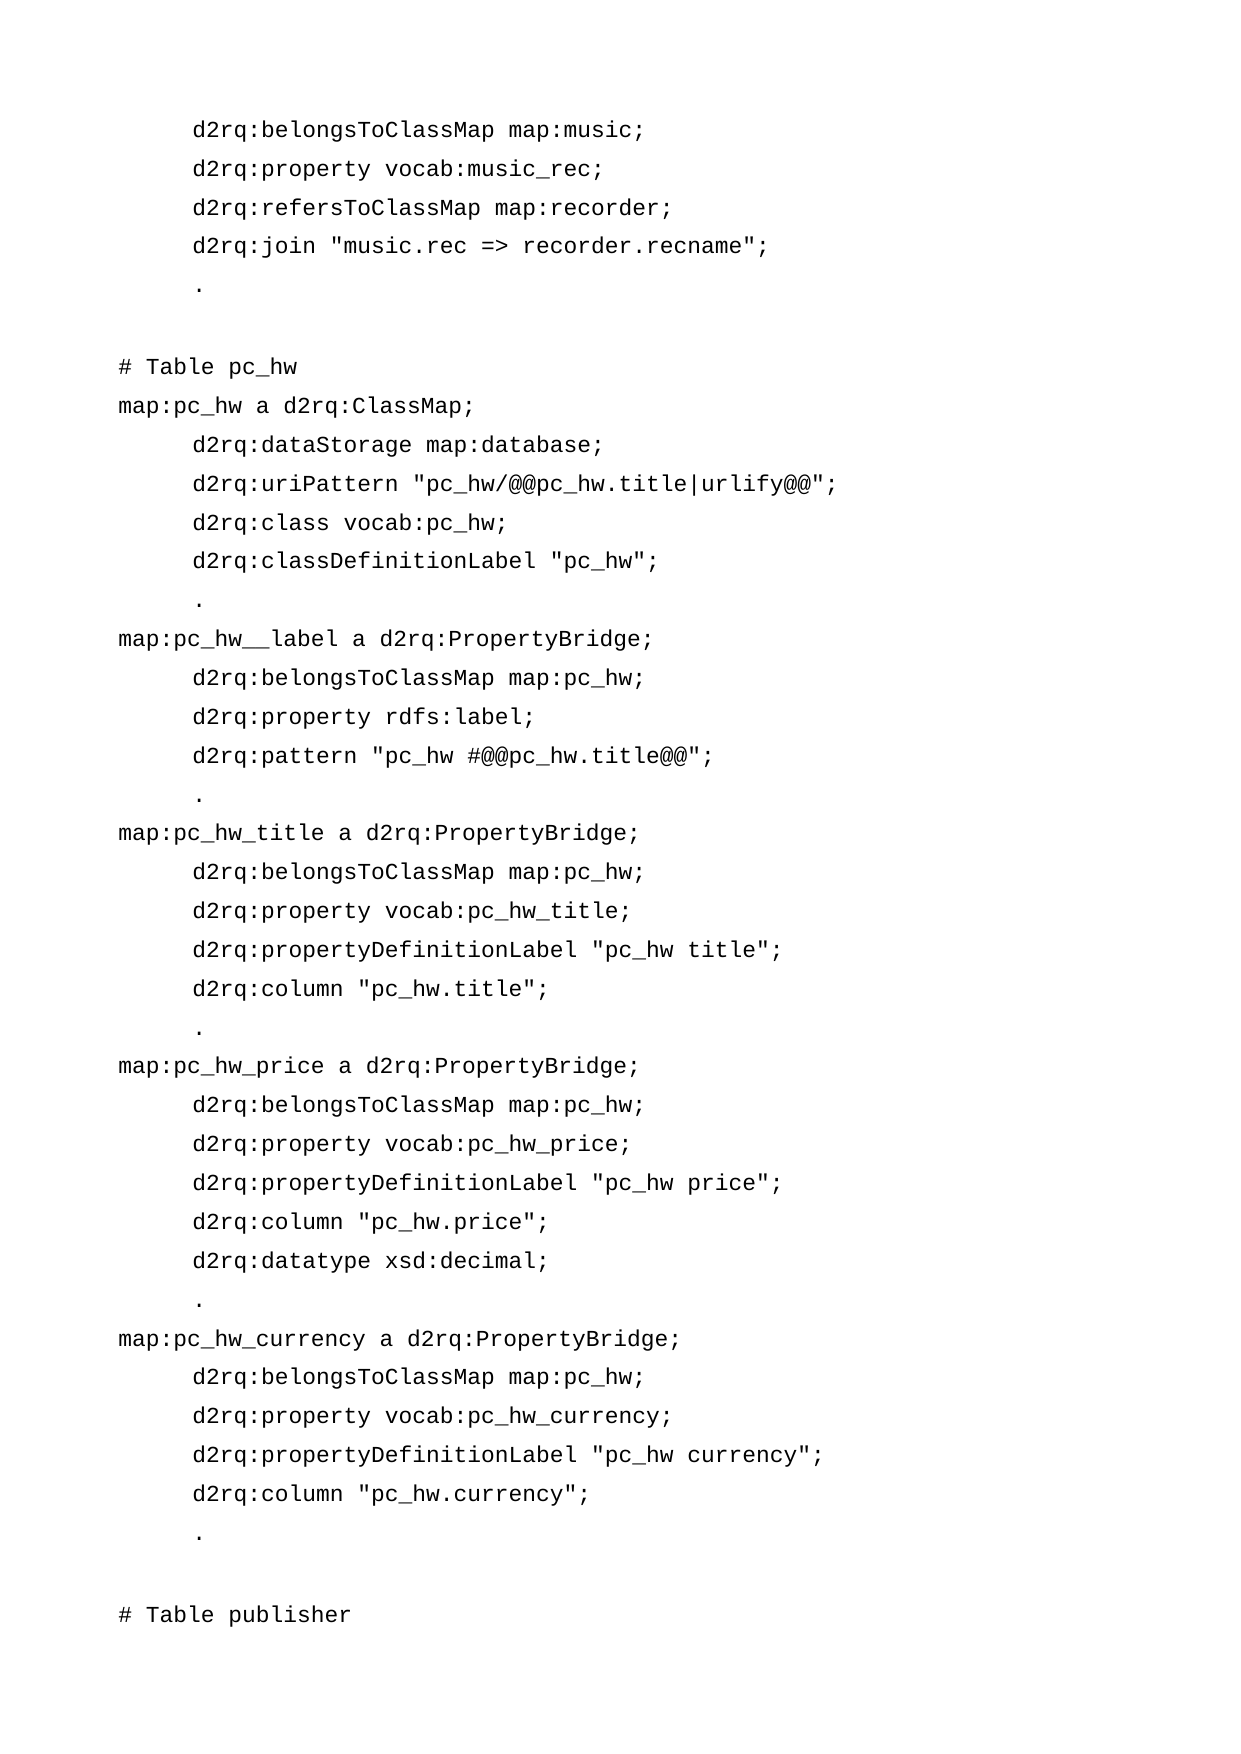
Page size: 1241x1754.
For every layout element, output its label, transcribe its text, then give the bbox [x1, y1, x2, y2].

text . [118, 589, 1122, 614]
text d2rq:belongsToClassMap map:pc_hw; [118, 1366, 1122, 1392]
text d2rq:propertyDefinitionLabel "pc_hw title"; [118, 938, 1122, 964]
text d2rq:property vocab:pc_hw_currency; [118, 1404, 1122, 1431]
text d2rq:uriPattern "pc_hw/@@pc_hw.title|urlify@@"; [118, 472, 1122, 498]
text d2rq:belongsToClassMap map:music; [118, 118, 1122, 144]
text d2rq:property vocab:pc_hw_title; [118, 899, 1122, 925]
text d2rq:datatype xsd:decimal; [118, 1249, 1122, 1275]
text . [118, 273, 1122, 299]
text d2rq:class vocab:pc_hw; [118, 511, 1122, 537]
text # Table publisher [118, 1603, 1122, 1629]
text d2rq:belongsToClassMap map:pc_hw; [118, 1094, 1122, 1120]
text map:pc_hw__label a d2rq:PropertyBridge; [118, 627, 1122, 653]
text d2rq:column "pc_hw.title"; [118, 977, 1122, 1003]
text map:pc_hw a d2rq:ClassMap; [118, 394, 1122, 420]
text . [118, 1288, 1122, 1314]
text . [118, 1521, 1122, 1547]
text map:pc_hw_currency a d2rq:PropertyBridge; [118, 1327, 1122, 1353]
text . [118, 1016, 1122, 1042]
text . [118, 783, 1122, 809]
text d2rq:property vocab:music_rec; [118, 157, 1122, 183]
text # Table pc_hw [118, 356, 1122, 381]
text d2rq:column "pc_hw.currency"; [118, 1482, 1122, 1508]
text map:pc_hw_title a d2rq:PropertyBridge; [118, 822, 1122, 848]
text d2rq:refersToClassMap map:recorder; [118, 196, 1122, 222]
text d2rq:pattern "pc_hw #@@pc_hw.title@@"; [118, 744, 1122, 770]
text d2rq:classDefinitionLabel "pc_hw"; [118, 550, 1122, 576]
text d2rq:propertyDefinitionLabel "pc_hw currency"; [118, 1443, 1122, 1469]
text d2rq:column "pc_hw.price"; [118, 1210, 1122, 1236]
text d2rq:join "music.rec => recorder.recname"; [118, 235, 1122, 261]
text d2rq:belongsToClassMap map:pc_hw; [118, 861, 1122, 887]
text map:pc_hw_price a d2rq:PropertyBridge; [118, 1055, 1122, 1081]
text d2rq:property rdfs:label; [118, 705, 1122, 731]
text d2rq:property vocab:pc_hw_price; [118, 1133, 1122, 1158]
text d2rq:propertyDefinitionLabel "pc_hw price"; [118, 1171, 1122, 1197]
text d2rq:belongsToClassMap map:pc_hw; [118, 666, 1122, 692]
text d2rq:dataStorage map:database; [118, 433, 1122, 459]
